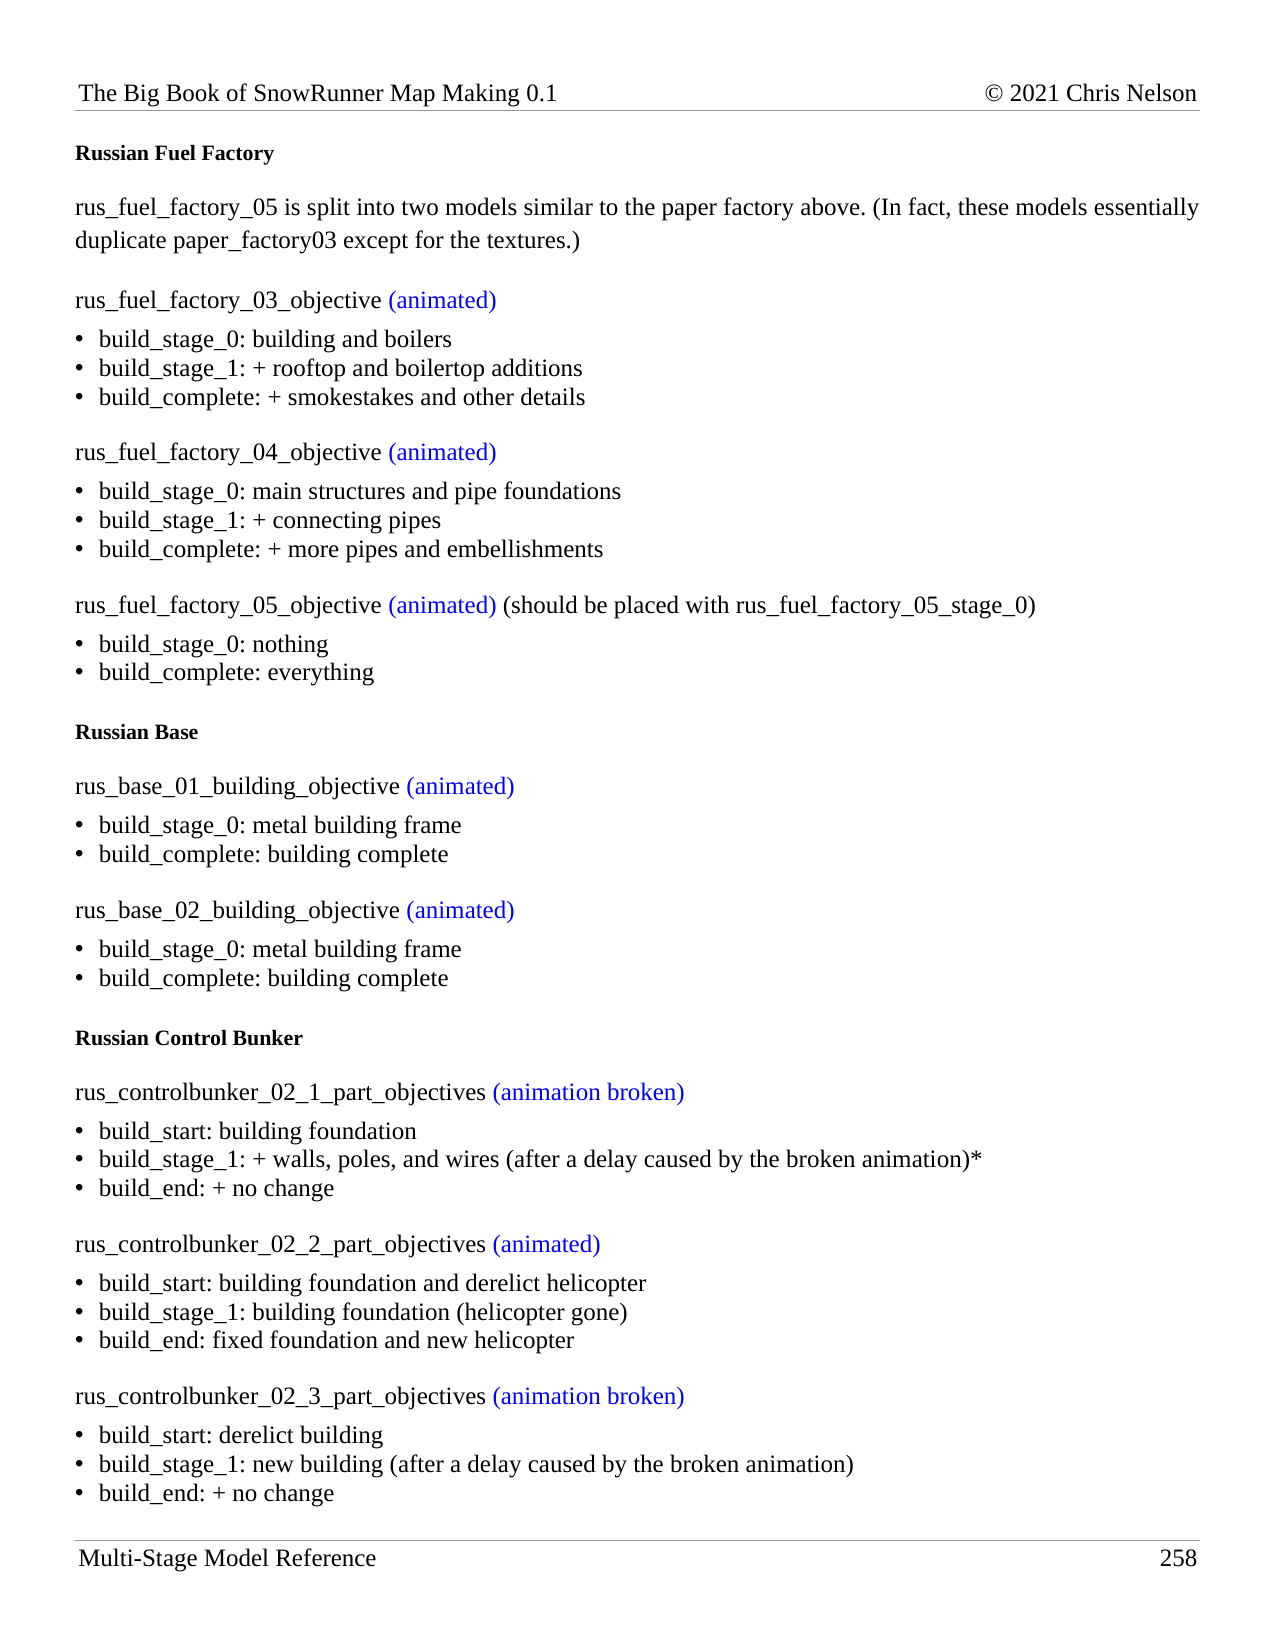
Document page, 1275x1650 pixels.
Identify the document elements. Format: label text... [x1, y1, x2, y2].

list build_stage_1: + walls, poles, and wires (after a delay caused by the broken animation)* [75, 1144, 1200, 1173]
list build_complete: building complete [75, 839, 1200, 868]
list build_stage_1: building foundation (helicopter gone) [75, 1297, 1200, 1326]
list build_stage_0: main structures and pipe foundations [75, 476, 1200, 505]
list build_stage_0: nothing [75, 629, 1200, 657]
list build_end: + no change [75, 1173, 1200, 1202]
list build_complete: + more pipes and embellishments [75, 534, 1200, 563]
subtitle rus_fuel_factory_05_objective (animated) (should be placed with rus_fuel_factory_05_stage_0) [75, 590, 1200, 618]
subtitle rus_controlbunker_02_1_part_objectives (animation broken) [75, 1077, 1200, 1106]
list build_start: derelict building [75, 1420, 1200, 1449]
list build_start: building foundation [75, 1116, 1200, 1144]
subtitle rus_fuel_factory_03_objective (animated) [75, 285, 1200, 314]
list build_end: fixed foundation and new helicopter [75, 1326, 1200, 1354]
list build_start: building foundation and derelict helicopter [75, 1268, 1200, 1297]
list build_stage_1: new building (after a delay caused by the broken animation) [75, 1449, 1200, 1478]
text rus_fuel_factory_05 is split into two models similar to the paper factory above. (In fact, these models essentially duplicate paper_factory03 except for the textures.) [75, 192, 1200, 254]
subtitle rus_base_02_building_objective (animated) [75, 895, 1200, 924]
subtitle Russian Control Bunker [75, 1024, 1200, 1050]
list build_stage_0: metal building frame [75, 811, 1200, 839]
list build_stage_0: building and boilers [75, 324, 1200, 353]
list build_stage_0: metal building frame [75, 934, 1200, 963]
subtitle rus_controlbunker_02_2_part_objectives (animated) [75, 1229, 1200, 1258]
subtitle rus_base_01_building_objective (animated) [75, 771, 1200, 800]
list build_complete: building complete [75, 963, 1200, 992]
list build_stage_1: + rooftop and boilertop additions [75, 353, 1200, 382]
list build_complete: + smokestakes and other details [75, 382, 1200, 410]
subtitle rus_fuel_factory_04_objective (animated) [75, 437, 1200, 466]
subtitle rus_controlbunker_02_3_part_objectives (animation broken) [75, 1381, 1200, 1410]
list build_stage_1: + connecting pipes [75, 505, 1200, 534]
subtitle Russian Base [75, 719, 1200, 744]
subtitle Russian Fuel Factory [75, 140, 1200, 165]
list build_complete: everything [75, 657, 1200, 686]
list build_end: + no change [75, 1478, 1200, 1507]
